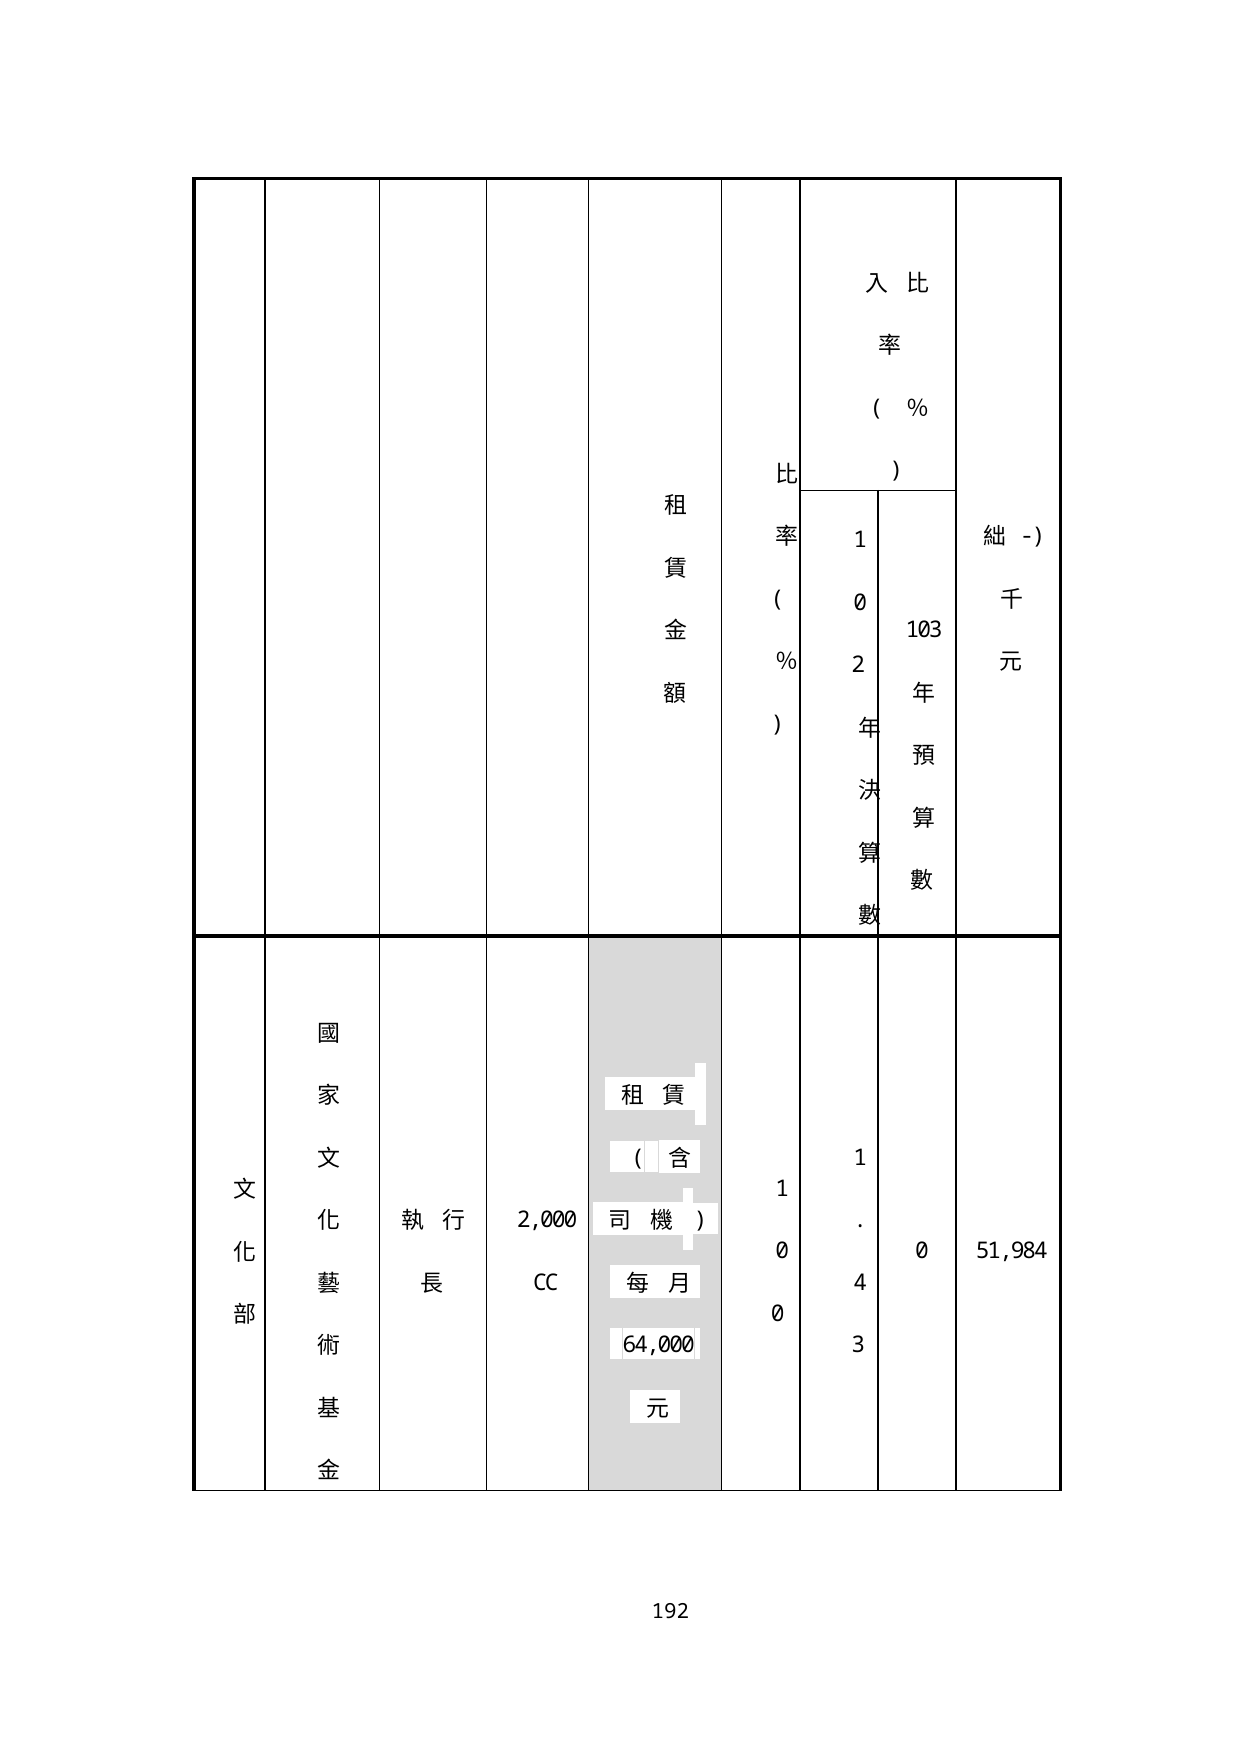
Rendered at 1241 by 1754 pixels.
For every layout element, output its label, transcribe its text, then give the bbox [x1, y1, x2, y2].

table_cell 執行長 [380, 938, 486, 1490]
table_cell 103年預算數 [879, 491, 955, 934]
table_header [196, 180, 264, 934]
table_header 租賃金額 [589, 180, 721, 934]
table_cell 1.43 [801, 938, 877, 1490]
table_cell 100 [722, 938, 799, 1490]
table_cell 51,984 [957, 938, 1059, 1490]
table_cell 文化部 [196, 938, 264, 1490]
table_cell 0 [879, 938, 955, 1490]
table_cell 國家文化藝術基金 [266, 938, 379, 1490]
table_header 比率(％) [722, 180, 799, 934]
table_header 入比率(％) [801, 180, 955, 490]
table_header [487, 180, 588, 934]
table_cell 102年決算數 [801, 491, 877, 934]
table_header [380, 180, 486, 934]
table_header 絀-)千元 [957, 180, 1059, 934]
table_header [266, 180, 379, 934]
table_cell 2,000 CC [487, 938, 588, 1490]
table_cell 租賃(含司機)每月64,000元 [589, 938, 721, 1490]
